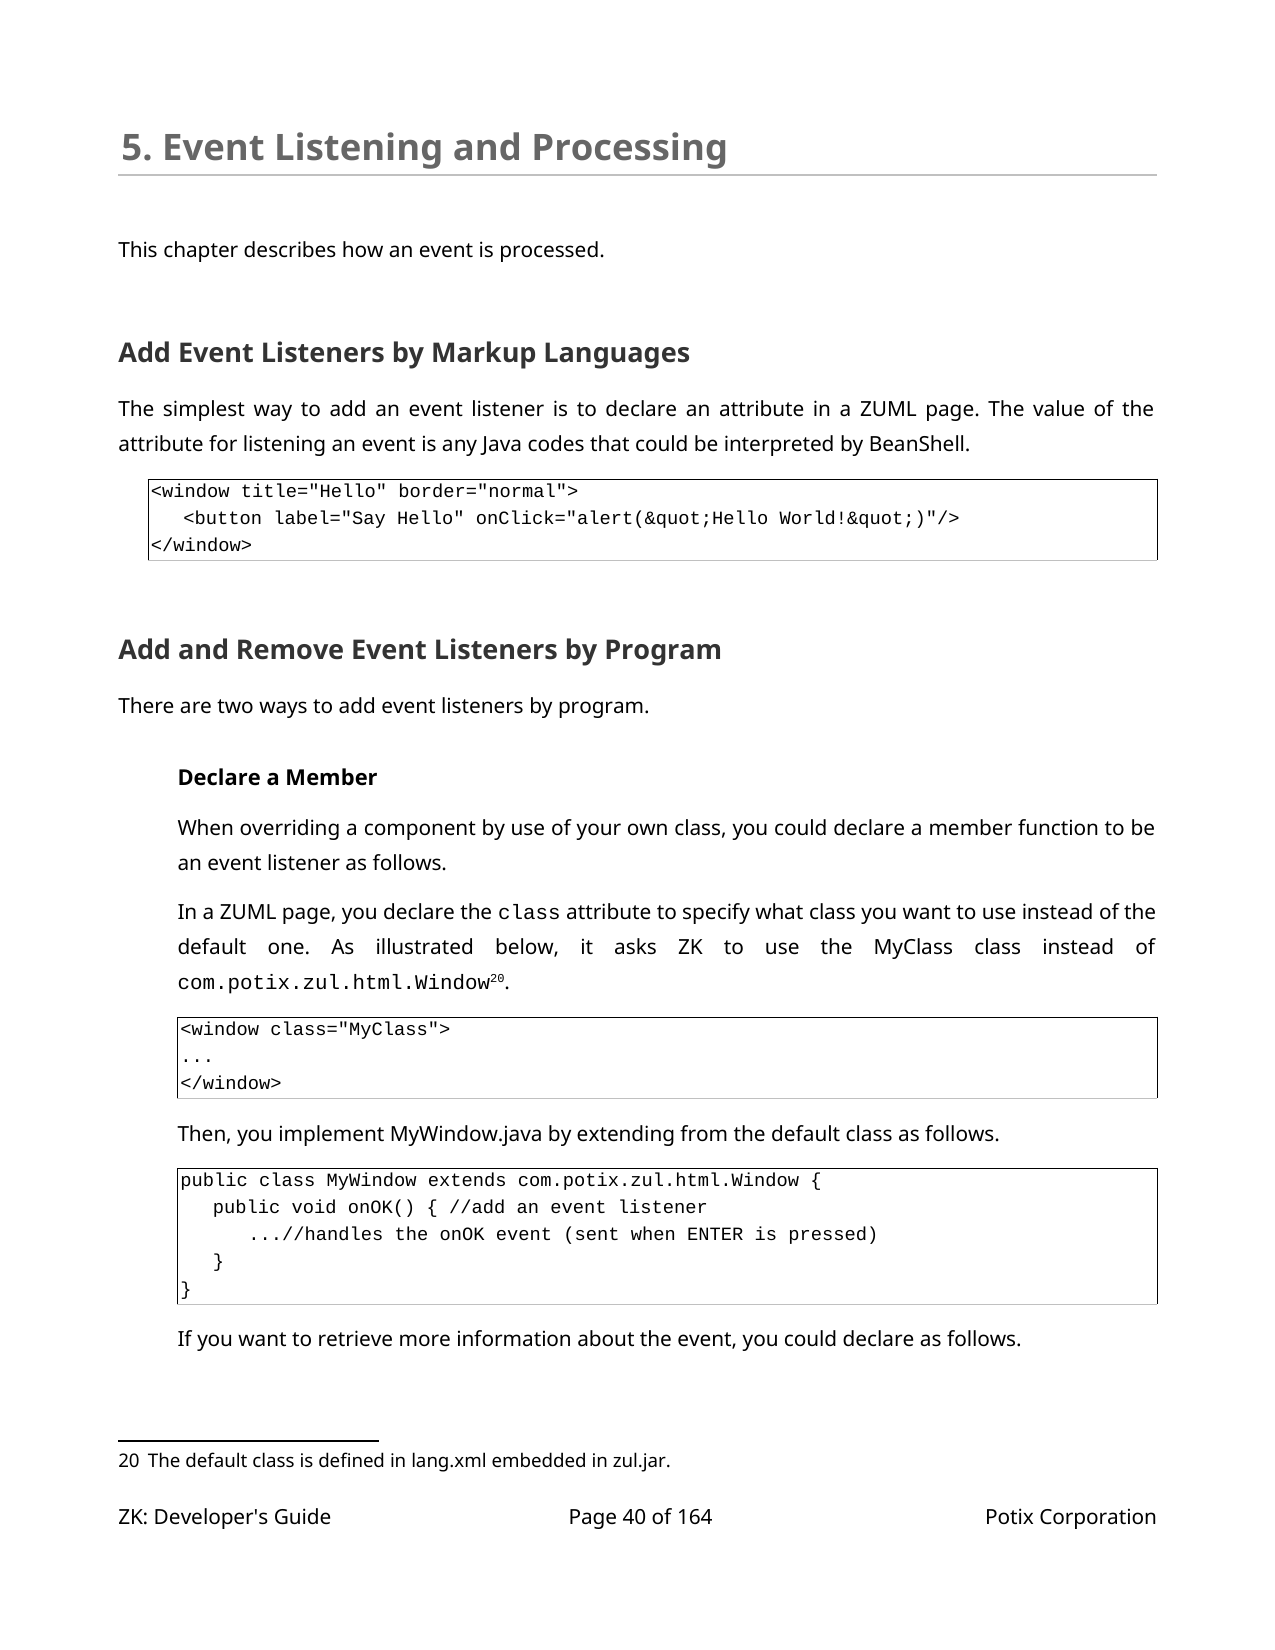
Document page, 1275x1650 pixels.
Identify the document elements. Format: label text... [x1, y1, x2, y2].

subtitle Add Event Listeners by Markup Languages [118, 334, 1157, 371]
text ...//handles the onOK event (sent when ENTER is pressed) [178, 1222, 1157, 1246]
text } [178, 1249, 1157, 1274]
text </window> [178, 1071, 1157, 1098]
text The simplest way to add an event listener is to declare an attribute in a ZUML page. The value of the attribute for listening an event is any Java codes that could be interpreted by BeanShell. [118, 394, 1157, 458]
text public class MyWindow extends com.potix.zul.html.Window { [178, 1169, 1157, 1192]
text Then, you implement MyWindow.java by extending from the default class as follows. [177, 1119, 1157, 1147]
text This chapter describes how an event is processed. [118, 235, 1157, 263]
text The default class is defined in lang.xml embedded in zul.jar. [118, 1447, 1157, 1473]
text When overriding a component by use of your own class, you could declare a member function to be an event listener as follows. [177, 813, 1157, 876]
subtitle Declare a Member [177, 762, 1157, 792]
text If you want to retrieve more information about the event, you could declare as follows. [177, 1324, 1157, 1353]
text public void onOK() { //add an event listener [178, 1195, 1157, 1219]
text <window class="MyClass"> [178, 1018, 1157, 1041]
text </window> [149, 533, 1157, 560]
text <button label="Say Hello" onClick="alert(&quot;Hello World!&quot;)"/> [149, 506, 1157, 530]
text ... [178, 1044, 1157, 1068]
text In a ZUML page, you declare the class attribute to specify what class you want to use instead of the default one. As illustrated below, it asks ZK to use the MyClass class instead of com.potix.zul.html.Window. [177, 897, 1157, 996]
text } [178, 1277, 1157, 1304]
text <window title="Hello" border="normal"> [149, 480, 1157, 503]
subtitle 5. Event Listening and Processing [118, 118, 1157, 174]
text There are two ways to add event listeners by program. [118, 691, 1157, 719]
subtitle Add and Remove Event Listeners by Program [118, 631, 1157, 668]
